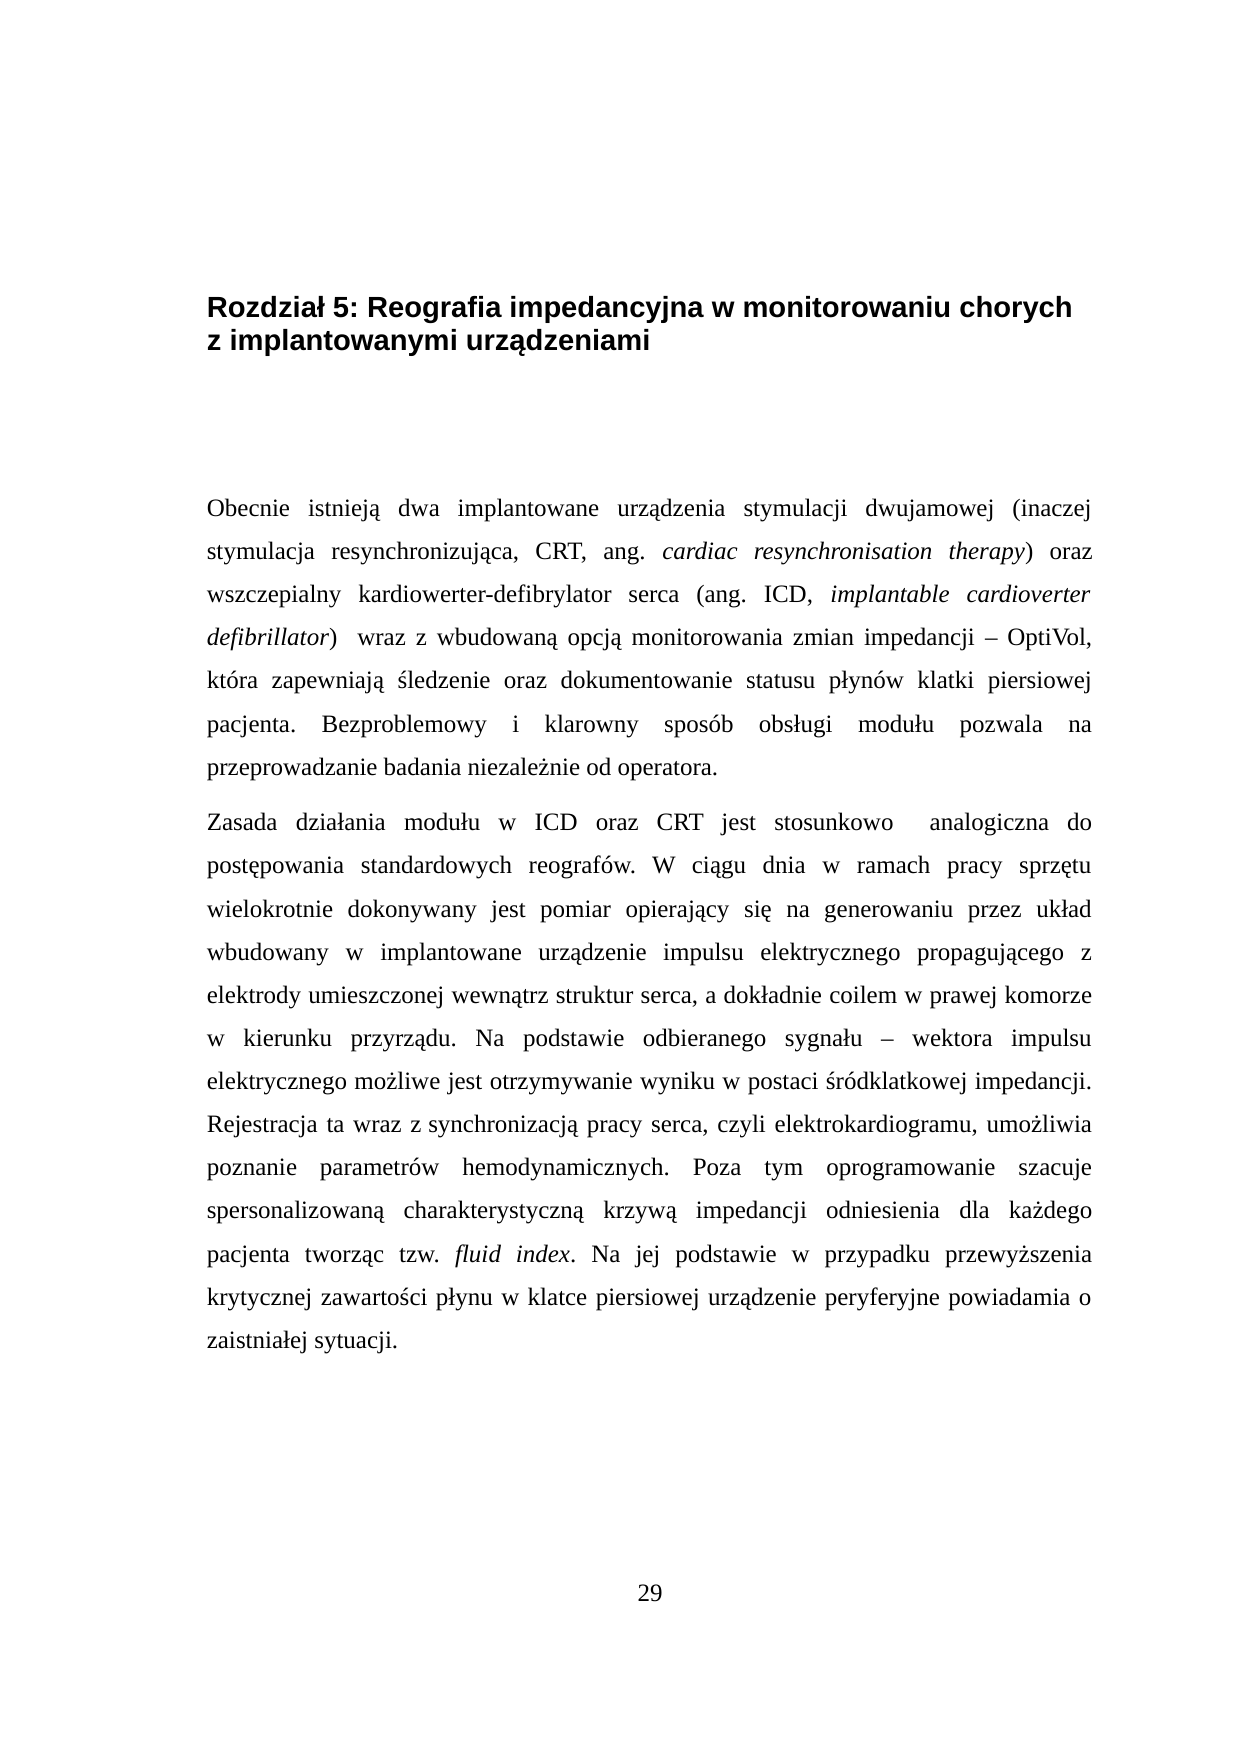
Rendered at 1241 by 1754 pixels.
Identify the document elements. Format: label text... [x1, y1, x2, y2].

subtitle Rozdział 5: Reografia impedancyjna w monitorowaniu chorych z implantowanymi urządzeniami [207, 290, 1093, 357]
text Obecnie istnieją dwa implantowane urządzenia stymulacji dwujamowej (inaczej stymulacja resynchronizująca, CRT, ang. cardiac resynchronisation therapy) oraz wszczepialny kardiowerter-defibrylator serca (ang. ICD, implantable cardioverter defibrillator) wraz z wbudowaną opcją monitorowania zmian impedancji – OptiVol, która zapewniają śledzenie oraz dokumentowanie statusu płynów klatki piersiowej pacjenta. Bezproblemowy i klarowny sposób obsługi modułu pozwala na przeprowadzanie badania niezależnie od operatora. [207, 493, 1093, 781]
text Zasada działania modułu w ICD oraz CRT jest stosunkowo analogiczna do postępowania standardowych reografów. W ciągu dnia w ramach pracy sprzętu wielokrotnie dokonywany jest pomiar opierający się na generowaniu przez układ wbudowany w implantowane urządzenie impulsu elektrycznego propagującego z elektrody umieszczonej wewnątrz struktur serca, a dokładnie coilem w prawej komorze w kierunku przyrządu. Na podstawie odbieranego sygnału – wektora impulsu elektrycznego możliwe jest otrzymywanie wyniku w postaci śródklatkowej impedancji. Rejestracja ta wraz z synchronizacją pracy serca, czyli elektrokardiogramu, umożliwia poznanie parametrów hemodynamicznych. Poza tym oprogramowanie szacuje spersonalizowaną charakterystyczną krzywą impedancji odniesienia dla każdego pacjenta tworząc tzw. fluid index. Na jej podstawie w przypadku przewyższenia krytycznej zawartości płynu w klatce piersiowej urządzenie peryferyjne powiadamia o zaistniałej sytuacji. [207, 807, 1093, 1354]
